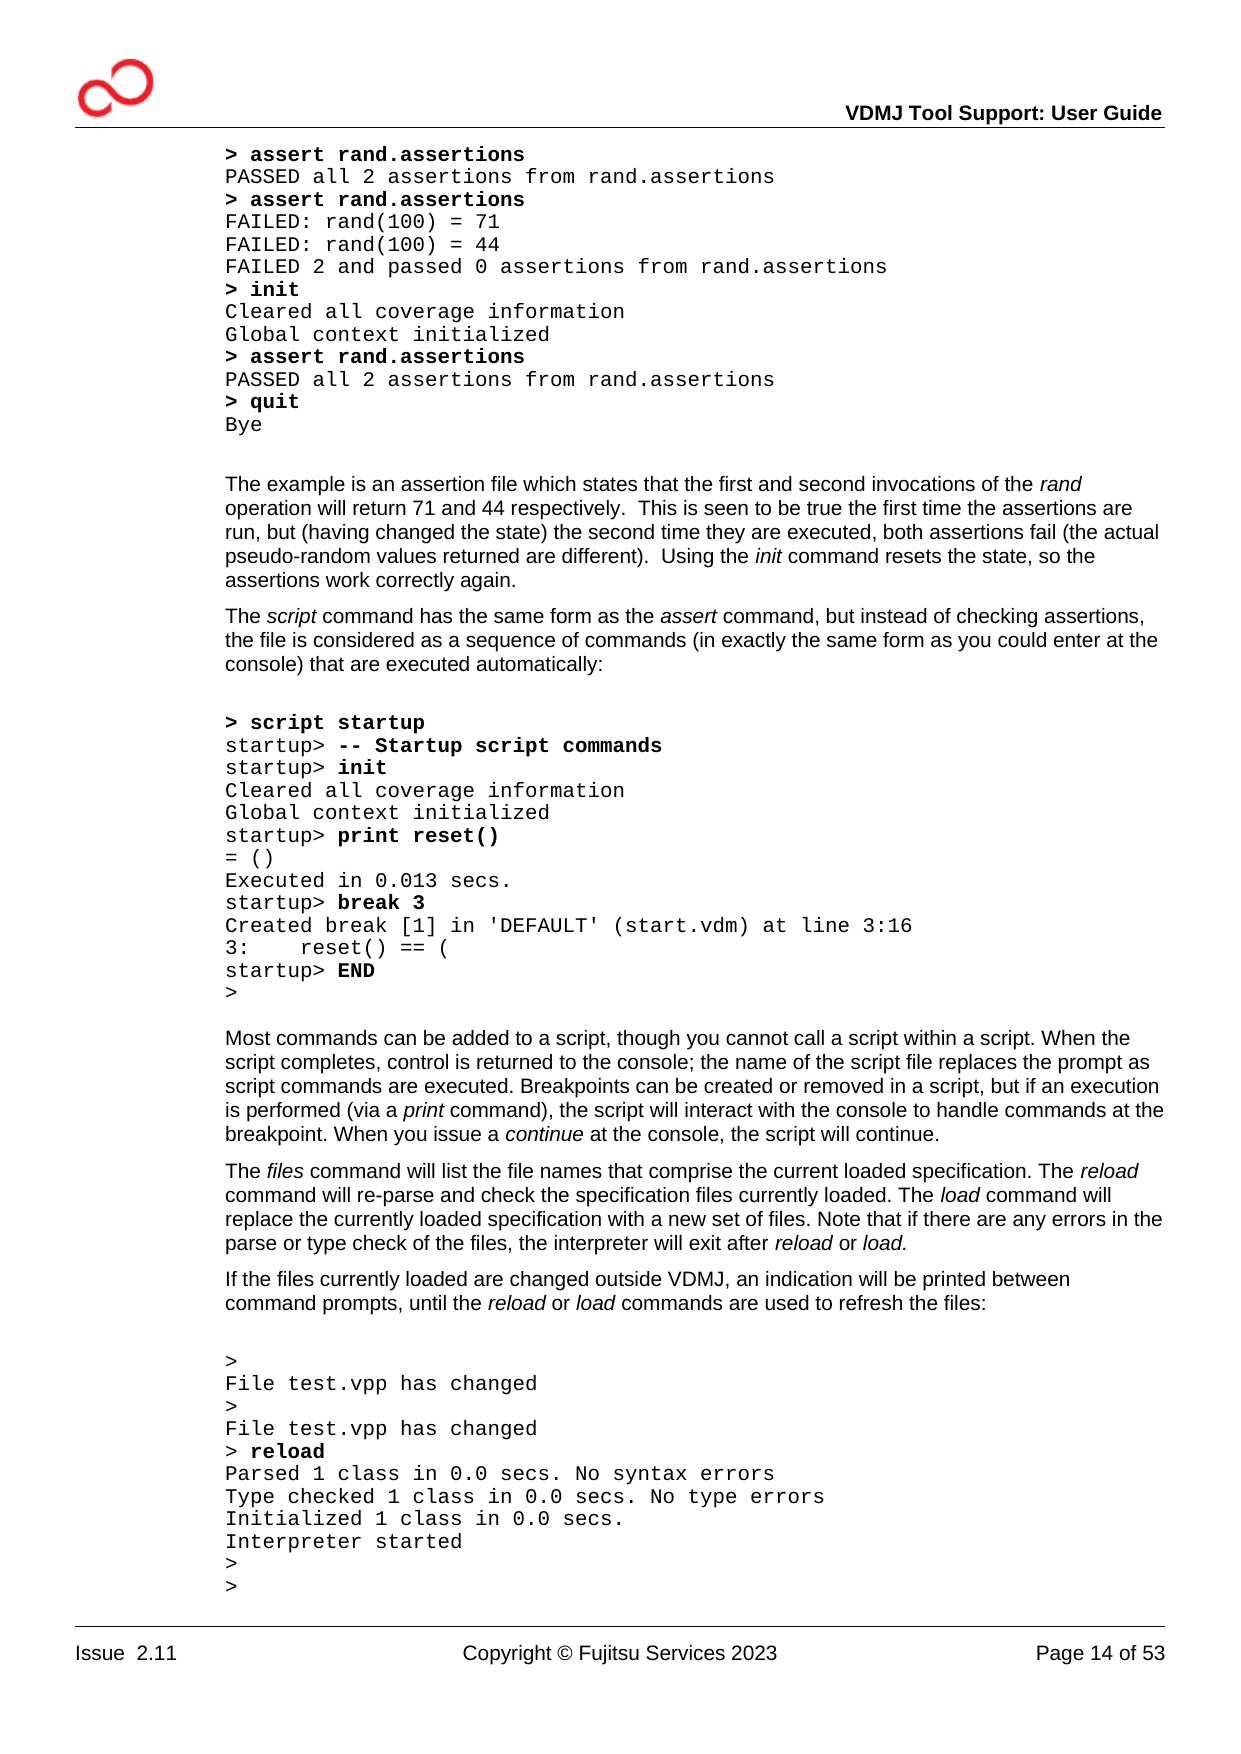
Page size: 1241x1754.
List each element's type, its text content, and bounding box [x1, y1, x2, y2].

text > script startup [225, 712, 1165, 734]
text > init [225, 278, 1165, 301]
text startup> -- Startup script commands [225, 734, 1165, 757]
text > [225, 1395, 1165, 1418]
text Interpreter started [225, 1530, 1165, 1553]
text FAILED: rand(100) = 44 [225, 233, 1165, 256]
text If the files currently loaded are changed outside VDMJ, an indication will be printed between command prompts, until the reload or load commands are used to refresh the files: [225, 1267, 1165, 1315]
text > [225, 982, 1165, 1004]
text The example is an assertion file which states that the first and second invocations of the rand operation will return 71 and 44 respectively. This is seen to be true the first time the assertions are run, but (having changed the state) the second time they are executed, both assertions fail (the actual pseudo-random values returned are different). Using the init command resets the state, so the assertions work correctly again. [225, 472, 1165, 592]
text > [225, 1553, 1165, 1575]
text startup> END [225, 959, 1165, 982]
text > assert rand.assertions [225, 346, 1165, 368]
text The files command will list the file names that comprise the current loaded specification. The reload command will re-parse and check the specification files currently loaded. The load command will replace the currently loaded specification with a new set of files. Note that if there are any errors in the parse or type check of the files, the interpreter will exit after reload or load. [225, 1159, 1165, 1255]
text 3: reset() == ( [225, 937, 1165, 959]
text FAILED: rand(100) = 71 [225, 211, 1165, 233]
text Created break [1] in 'DEFAULT' (start.vdm) at line 3:16 [225, 914, 1165, 937]
text = () [225, 847, 1165, 869]
text startup> print reset() [225, 824, 1165, 847]
picture [78, 52, 153, 127]
text startup> break 3 [225, 892, 1165, 914]
text PASSED all 2 assertions from rand.assertions [225, 166, 1165, 188]
text > [225, 1575, 1165, 1598]
text File test.vpp has changed [225, 1418, 1165, 1440]
text > reload [225, 1440, 1165, 1463]
text Bye [225, 413, 1165, 436]
text startup> init [225, 757, 1165, 779]
text File test.vpp has changed [225, 1373, 1165, 1395]
text Global context initialized [225, 323, 1165, 346]
text The script command has the same form as the assert command, but instead of checking assertions, the file is considered as a sequence of commands (in exactly the same form as you could enter at the console) that are executed automatically: [225, 605, 1165, 677]
text Global context initialized [225, 802, 1165, 824]
text Initialized 1 class in 0.0 secs. [225, 1508, 1165, 1530]
text Parsed 1 class in 0.0 secs. No syntax errors [225, 1463, 1165, 1485]
text > quit [225, 391, 1165, 413]
text Executed in 0.013 secs. [225, 869, 1165, 892]
text > [225, 1350, 1165, 1373]
text Type checked 1 class in 0.0 secs. No type errors [225, 1485, 1165, 1508]
text > assert rand.assertions [225, 188, 1165, 211]
text Cleared all coverage information [225, 779, 1165, 802]
text PASSED all 2 assertions from rand.assertions [225, 368, 1165, 391]
text FAILED 2 and passed 0 assertions from rand.assertions [225, 256, 1165, 278]
text Most commands can be added to a script, though you cannot call a script within a script. When the script completes, control is returned to the console; the name of the script file replaces the prompt as script commands are executed. Breakpoints can be created or removed in a script, but if an execution is performed (via a print command), the script will interact with the console to handle commands at the breakpoint. When you issue a continue at the console, the script will continue. [225, 1027, 1165, 1146]
text Cleared all coverage information [225, 301, 1165, 323]
text > assert rand.assertions [225, 143, 1165, 166]
